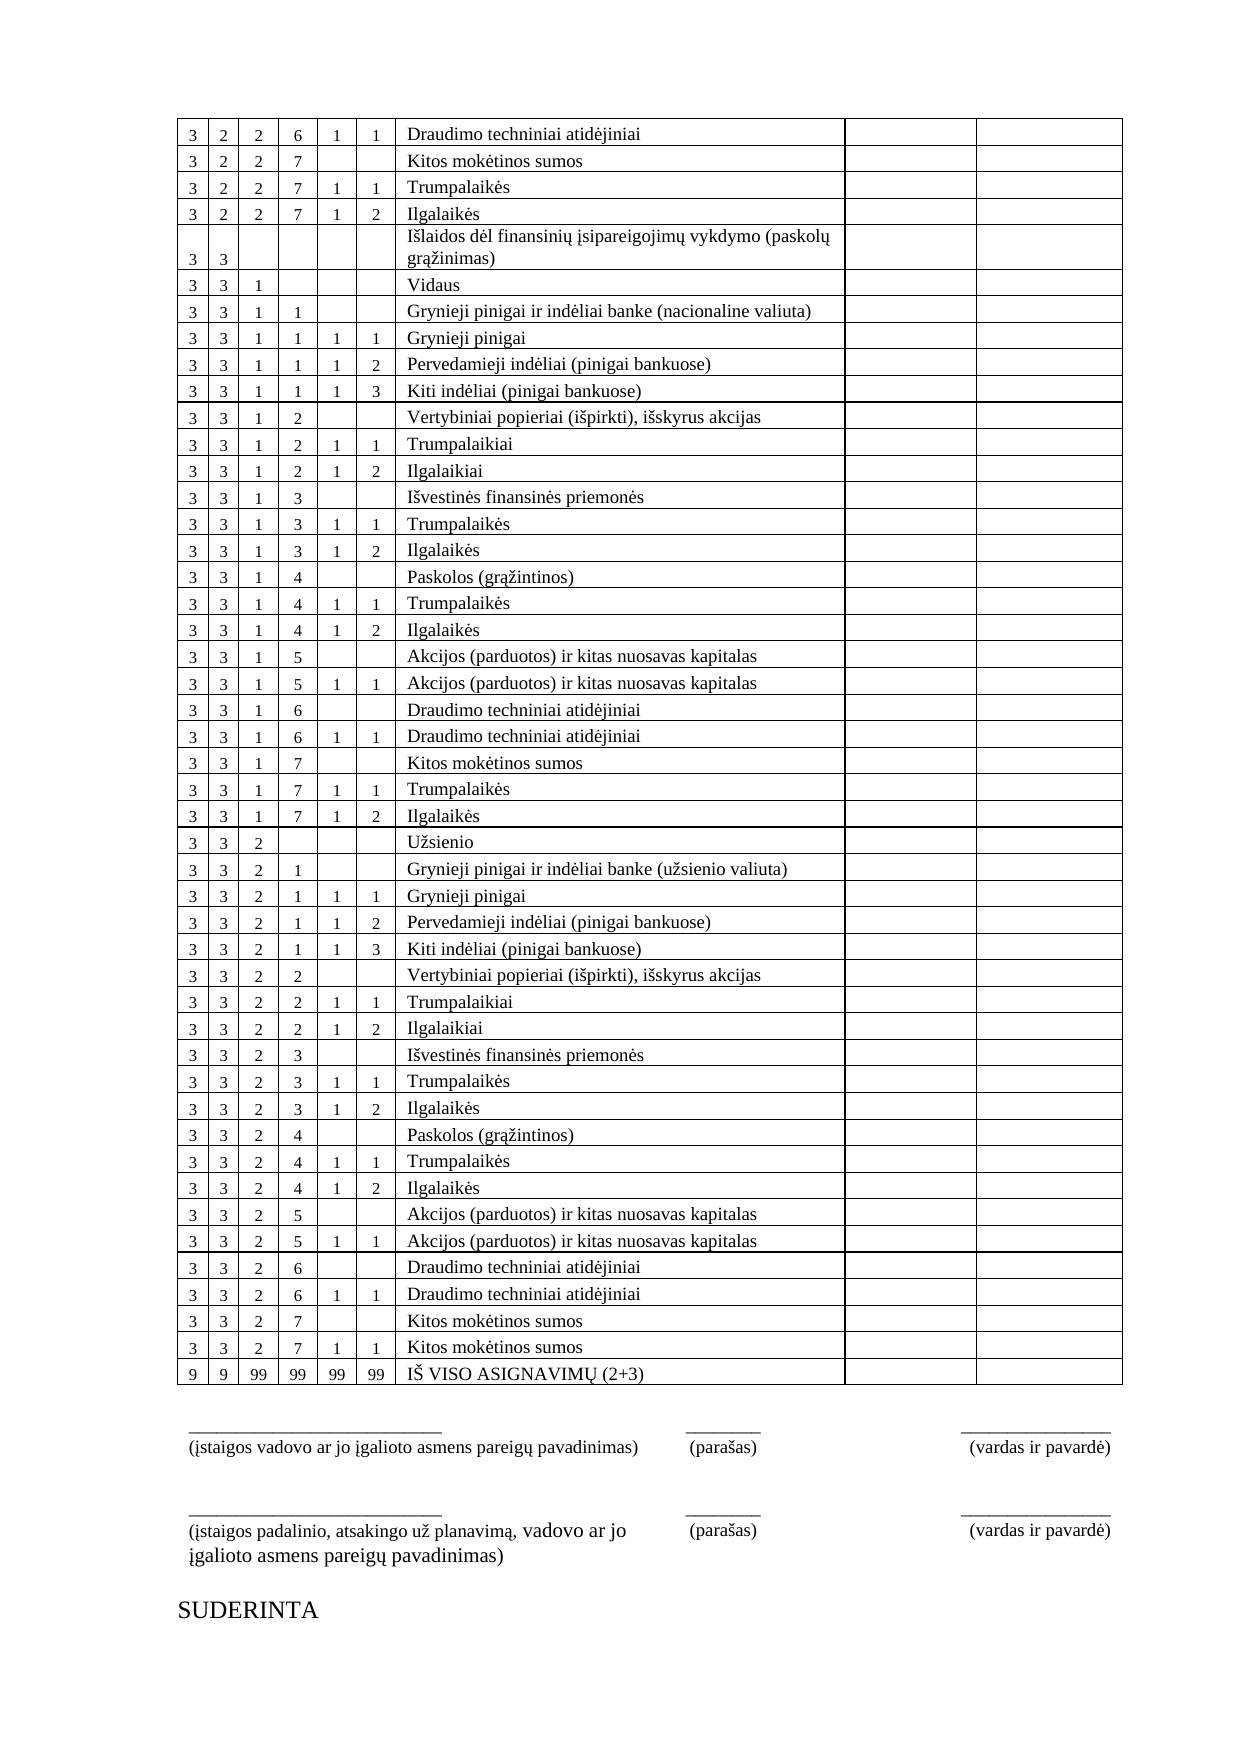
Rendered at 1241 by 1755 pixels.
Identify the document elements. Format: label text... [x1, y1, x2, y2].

table_cell 1 [239, 482, 278, 508]
table_cell [846, 1306, 976, 1331]
table_cell 2 [279, 987, 317, 1012]
table_cell 2 [239, 1013, 278, 1039]
table_cell Trumpalaikiai [396, 429, 844, 454]
table_cell 3 [178, 1013, 208, 1039]
table_cell 1 [239, 535, 278, 561]
table_cell 1 [318, 199, 356, 224]
table_cell 1 [239, 429, 278, 454]
table_cell 5 [279, 641, 317, 667]
table_cell 2 [279, 429, 317, 454]
table_cell 3 [178, 1173, 208, 1198]
table_cell 7 [279, 1332, 317, 1358]
table_cell [846, 535, 976, 561]
table_cell [977, 748, 1122, 773]
table_cell [977, 828, 1122, 853]
table_cell [846, 509, 976, 534]
table_cell [846, 1279, 976, 1304]
table_cell [846, 934, 976, 959]
table_cell [318, 854, 356, 879]
table_cell 3 [178, 1040, 208, 1065]
table_cell 3 [178, 588, 208, 614]
table_cell [977, 801, 1122, 826]
table_cell 7 [279, 146, 317, 171]
table_cell [846, 199, 976, 224]
table_cell 3 [178, 1066, 208, 1092]
table_cell 1 [239, 296, 278, 322]
table_cell [977, 1279, 1122, 1304]
table_cell 1 [239, 270, 278, 295]
table_cell [357, 828, 395, 853]
table_cell 1 [357, 721, 395, 747]
table_cell 3 [178, 987, 208, 1012]
table_cell [977, 934, 1122, 959]
table_cell [977, 270, 1122, 295]
table_cell 3 [279, 1066, 317, 1092]
table_cell Išlaidos dėl finansinių įsipareigojimų vykdymo (paskolų grąžinimas) [396, 225, 844, 268]
table_cell 2 [239, 119, 278, 145]
table_cell 2 [239, 881, 278, 906]
table_cell Trumpalaikiai [396, 987, 844, 1012]
table_cell Kiti indėliai (pinigai bankuose) [396, 376, 844, 401]
table_cell 3 [209, 1093, 238, 1118]
table_cell [977, 1226, 1122, 1251]
table_cell Draudimo techniniai atidėjiniai [396, 721, 844, 747]
table_cell [318, 562, 356, 587]
table_cell 3 [209, 562, 238, 587]
table_cell [846, 987, 976, 1012]
table_cell 1 [279, 296, 317, 322]
table_cell [977, 774, 1122, 800]
table_cell 3 [178, 801, 208, 826]
table_cell 3 [178, 146, 208, 171]
table_cell 3 [178, 456, 208, 481]
table_cell Trumpalaikės [396, 172, 844, 198]
table_cell [977, 987, 1122, 1012]
table_cell 1 [239, 774, 278, 800]
table_cell 3 [209, 1013, 238, 1039]
table_cell 3 [209, 1146, 238, 1172]
table_cell 1 [357, 1146, 395, 1172]
table_cell 7 [279, 172, 317, 198]
table_cell Pervedamieji indėliai (pinigai bankuose) [396, 907, 844, 933]
table_cell 7 [279, 774, 317, 800]
table_cell 3 [178, 1306, 208, 1331]
table_cell 99 [239, 1359, 278, 1384]
table_cell 1 [279, 349, 317, 375]
table_cell Draudimo techniniai atidėjiniai [396, 1279, 844, 1304]
table_cell 3 [178, 668, 208, 693]
table_cell [318, 1306, 356, 1331]
table_cell Ilgalaikės [396, 1173, 844, 1198]
table_cell [846, 1253, 976, 1278]
table_cell [357, 695, 395, 720]
table_cell [977, 225, 1122, 268]
table_cell [977, 615, 1122, 640]
table_cell 1 [239, 748, 278, 773]
table_cell Grynieji pinigai [396, 881, 844, 906]
table_cell [846, 748, 976, 773]
table_cell [977, 1173, 1122, 1198]
table_cell 1 [357, 1066, 395, 1092]
table_cell [846, 1093, 976, 1118]
table_cell [846, 960, 976, 986]
table_cell 3 [279, 1093, 317, 1118]
table_cell 3 [209, 1040, 238, 1065]
table_cell Draudimo techniniai atidėjiniai [396, 119, 844, 145]
table_cell 3 [209, 1332, 238, 1358]
table_cell Trumpalaikės [396, 774, 844, 800]
table_cell 1 [357, 987, 395, 1012]
table_cell 1 [357, 509, 395, 534]
table_cell 2 [239, 854, 278, 879]
table_cell 3 [357, 934, 395, 959]
table_cell [846, 429, 976, 454]
table_cell [977, 881, 1122, 906]
table_cell [318, 695, 356, 720]
table_cell [977, 1306, 1122, 1331]
table_cell [846, 1173, 976, 1198]
text SUDERINTA [177, 1595, 1122, 1624]
table_cell 5 [279, 1226, 317, 1251]
table_cell 3 [178, 1226, 208, 1251]
table_cell Ilgalaikės [396, 535, 844, 561]
table_cell 99 [279, 1359, 317, 1384]
table_cell [318, 482, 356, 508]
table_cell 1 [318, 349, 356, 375]
table_cell 3 [209, 403, 238, 428]
table_cell 3 [178, 562, 208, 587]
table_cell 3 [209, 225, 238, 268]
table_cell 6 [279, 119, 317, 145]
table_cell Kitos mokėtinos sumos [396, 1332, 844, 1358]
table_cell [318, 270, 356, 295]
table_cell 1 [279, 854, 317, 879]
table_cell 2 [357, 199, 395, 224]
table_cell 1 [318, 376, 356, 401]
table_cell [318, 1199, 356, 1225]
table_cell 3 [178, 1146, 208, 1172]
table_cell [977, 429, 1122, 454]
table_cell Trumpalaikės [396, 588, 844, 614]
table_cell 1 [279, 907, 317, 933]
table_cell 1 [357, 172, 395, 198]
table_cell 3 [178, 296, 208, 322]
table_cell Ilgalaikiai [396, 1013, 844, 1039]
table_cell [846, 172, 976, 198]
table_cell [977, 323, 1122, 348]
table_cell [846, 482, 976, 508]
table_cell 2 [279, 1013, 317, 1039]
table_cell Ilgalaikiai [396, 456, 844, 481]
table_cell [977, 1040, 1122, 1065]
table_cell 2 [239, 960, 278, 986]
table_cell [977, 641, 1122, 667]
table_cell [977, 695, 1122, 720]
table_cell [846, 721, 976, 747]
table_cell Draudimo techniniai atidėjiniai [396, 695, 844, 720]
table_cell [977, 535, 1122, 561]
table_cell Ilgalaikės [396, 615, 844, 640]
table_cell 1 [318, 1013, 356, 1039]
table_cell 1 [318, 1093, 356, 1118]
table_cell [846, 615, 976, 640]
table_cell 3 [178, 881, 208, 906]
table_cell [846, 854, 976, 879]
table_cell 3 [209, 695, 238, 720]
table_cell 9 [178, 1359, 208, 1384]
table_cell 3 [209, 1306, 238, 1331]
table_cell 3 [279, 482, 317, 508]
table_cell [318, 641, 356, 667]
table_cell Akcijos (parduotos) ir kitas nuosavas kapitalas [396, 1226, 844, 1251]
table_cell 2 [239, 1173, 278, 1198]
table_cell [977, 349, 1122, 375]
table_cell 99 [357, 1359, 395, 1384]
table_cell 3 [209, 987, 238, 1012]
table_cell [357, 960, 395, 986]
table_cell 3 [209, 854, 238, 879]
table_cell [977, 668, 1122, 693]
table_cell [318, 296, 356, 322]
table_cell 3 [178, 854, 208, 879]
table_cell [977, 1253, 1122, 1278]
table_cell [318, 828, 356, 853]
table_cell [846, 695, 976, 720]
table_cell [846, 1066, 976, 1092]
table_cell [977, 172, 1122, 198]
table_cell 2 [239, 1226, 278, 1251]
table_cell Ilgalaikės [396, 801, 844, 826]
table_cell 6 [279, 1279, 317, 1304]
table_cell 2 [239, 1199, 278, 1225]
table_cell 99 [318, 1359, 356, 1384]
table_cell [318, 1040, 356, 1065]
table_cell 2 [239, 1146, 278, 1172]
table_cell [846, 119, 976, 145]
table_cell 3 [357, 376, 395, 401]
table_cell 3 [209, 748, 238, 773]
table_cell [977, 482, 1122, 508]
table_cell 3 [178, 1332, 208, 1358]
table_cell Kitos mokėtinos sumos [396, 146, 844, 171]
table_cell 1 [318, 1332, 356, 1358]
table_cell [318, 748, 356, 773]
table_cell 3 [209, 482, 238, 508]
table_cell 1 [239, 562, 278, 587]
table_cell Grynieji pinigai ir indėliai banke (nacionaline valiuta) [396, 296, 844, 322]
table_cell Išvestinės finansinės priemonės [396, 1040, 844, 1065]
table_cell 2 [357, 907, 395, 933]
table_cell 3 [209, 774, 238, 800]
table_cell 3 [209, 934, 238, 959]
table_cell 6 [279, 1253, 317, 1278]
table_cell Vidaus [396, 270, 844, 295]
table_cell 3 [178, 119, 208, 145]
table_cell [846, 668, 976, 693]
table_cell 1 [318, 881, 356, 906]
table_cell 1 [318, 934, 356, 959]
table_cell 2 [239, 828, 278, 853]
table_cell 3 [178, 403, 208, 428]
table_cell 1 [239, 588, 278, 614]
table_cell Grynieji pinigai [396, 323, 844, 348]
table_cell 3 [178, 748, 208, 773]
table_cell 2 [209, 119, 238, 145]
table_cell 1 [279, 881, 317, 906]
table_cell [846, 588, 976, 614]
table_cell 4 [279, 562, 317, 587]
table_cell [846, 801, 976, 826]
table_cell [357, 854, 395, 879]
table_cell 3 [209, 615, 238, 640]
table_cell [357, 748, 395, 773]
table_cell 3 [209, 1066, 238, 1092]
table_cell 3 [279, 509, 317, 534]
table_cell 3 [178, 482, 208, 508]
table_cell 1 [357, 668, 395, 693]
table_cell 3 [178, 376, 208, 401]
table_cell 2 [357, 1013, 395, 1039]
table_header ___________________________ (įstaigos vadovo ar jo įgalioto asmens pareigų pavadinimas) [177, 1414, 662, 1468]
table_cell [846, 270, 976, 295]
table_cell 3 [178, 615, 208, 640]
table_cell 1 [357, 1279, 395, 1304]
table_cell 3 [178, 172, 208, 198]
table_cell [977, 1120, 1122, 1145]
table_cell 2 [279, 456, 317, 481]
table_cell [357, 1120, 395, 1145]
table_cell 3 [178, 270, 208, 295]
table_cell [977, 119, 1122, 145]
table_cell 9 [209, 1359, 238, 1384]
table_cell [846, 456, 976, 481]
table_cell 1 [318, 456, 356, 481]
table_cell 1 [239, 376, 278, 401]
table_cell 1 [239, 509, 278, 534]
table_cell 1 [318, 1226, 356, 1251]
table_cell 2 [239, 199, 278, 224]
table_cell Išvestinės finansinės priemonės [396, 482, 844, 508]
table_cell Kitos mokėtinos sumos [396, 1306, 844, 1331]
table_cell 2 [357, 349, 395, 375]
table_cell 3 [279, 535, 317, 561]
table_header ________ (parašas) [662, 1414, 784, 1468]
table_cell 2 [279, 403, 317, 428]
table_cell Pervedamieji indėliai (pinigai bankuose) [396, 349, 844, 375]
table_header ________________ (vardas ir pavardė) [784, 1414, 1122, 1468]
table_cell 7 [279, 1306, 317, 1331]
table_cell Trumpalaikės [396, 1066, 844, 1092]
table_cell 1 [239, 456, 278, 481]
table_cell [279, 270, 317, 295]
table_cell [977, 562, 1122, 587]
table_cell 3 [178, 1279, 208, 1304]
table_cell [279, 828, 317, 853]
table_cell Vertybiniai popieriai (išpirkti), išskyrus akcijas [396, 960, 844, 986]
table_cell Grynieji pinigai ir indėliai banke (užsienio valiuta) [396, 854, 844, 879]
table_cell [977, 199, 1122, 224]
table_cell Ilgalaikės [396, 199, 844, 224]
table_cell 3 [209, 1279, 238, 1304]
table_cell [846, 146, 976, 171]
table_cell 3 [178, 323, 208, 348]
table_cell 2 [239, 987, 278, 1012]
table_cell 3 [279, 1040, 317, 1065]
table_cell 4 [279, 588, 317, 614]
table_cell 2 [239, 1093, 278, 1118]
table_cell 1 [318, 987, 356, 1012]
table_cell 1 [318, 1146, 356, 1172]
table_cell 2 [239, 1040, 278, 1065]
table_cell 3 [209, 1173, 238, 1198]
table_cell 3 [178, 1199, 208, 1225]
table_cell 2 [239, 1279, 278, 1304]
table_cell [846, 225, 976, 268]
table_cell Trumpalaikės [396, 1146, 844, 1172]
table_cell 2 [239, 1332, 278, 1358]
table_cell 1 [239, 323, 278, 348]
table_cell 3 [178, 721, 208, 747]
table_cell Paskolos (grąžintinos) [396, 562, 844, 587]
table_cell [846, 376, 976, 401]
table_cell [318, 146, 356, 171]
table_cell 1 [239, 695, 278, 720]
table_cell Draudimo techniniai atidėjiniai [396, 1253, 844, 1278]
table_cell Ilgalaikės [396, 1093, 844, 1118]
table_cell 3 [209, 509, 238, 534]
table_cell 3 [209, 588, 238, 614]
table_cell 3 [209, 376, 238, 401]
table_cell 3 [209, 535, 238, 561]
table_cell 4 [279, 615, 317, 640]
table_cell [977, 1066, 1122, 1092]
table_cell 2 [209, 199, 238, 224]
table_cell [846, 323, 976, 348]
table_cell [318, 225, 356, 268]
table_cell 1 [318, 1066, 356, 1092]
table_cell 1 [318, 1279, 356, 1304]
table_cell [846, 349, 976, 375]
table_cell Kitos mokėtinos sumos [396, 748, 844, 773]
table_cell 3 [178, 934, 208, 959]
table_cell [846, 1120, 976, 1145]
table_cell 1 [239, 668, 278, 693]
table_cell 2 [357, 615, 395, 640]
table_cell 1 [357, 881, 395, 906]
table_cell 1 [239, 801, 278, 826]
table_cell 1 [279, 376, 317, 401]
table_cell [318, 960, 356, 986]
table_cell 1 [279, 323, 317, 348]
table_cell [318, 1120, 356, 1145]
table_cell 3 [178, 828, 208, 853]
table_cell 3 [209, 960, 238, 986]
table_cell [977, 1013, 1122, 1039]
table_cell 3 [209, 801, 238, 826]
table_cell [846, 1146, 976, 1172]
table_cell 1 [239, 721, 278, 747]
table_cell 7 [279, 199, 317, 224]
table_cell [357, 225, 395, 268]
table_cell 3 [178, 199, 208, 224]
table_cell [357, 403, 395, 428]
table_cell 2 [239, 1066, 278, 1092]
table_cell [318, 1253, 356, 1278]
table_cell 7 [279, 801, 317, 826]
table_cell 1 [239, 615, 278, 640]
table_cell 1 [318, 429, 356, 454]
table_cell 3 [209, 721, 238, 747]
table_cell [846, 1040, 976, 1065]
table_cell Trumpalaikės [396, 509, 844, 534]
table_cell 2 [239, 1306, 278, 1331]
table_cell [357, 562, 395, 587]
table_cell 5 [279, 668, 317, 693]
table_cell [977, 1093, 1122, 1118]
table_cell 2 [239, 907, 278, 933]
table_cell 1 [318, 509, 356, 534]
table_cell [977, 721, 1122, 747]
table_cell 3 [209, 270, 238, 295]
table_cell 2 [357, 1173, 395, 1198]
table_header ________ (parašas) [662, 1497, 784, 1567]
table_cell 1 [357, 588, 395, 614]
table_cell [357, 296, 395, 322]
table_cell 3 [209, 323, 238, 348]
table_cell 1 [318, 119, 356, 145]
table_cell 2 [239, 146, 278, 171]
table_cell 1 [239, 349, 278, 375]
table_cell 1 [318, 615, 356, 640]
table_cell [977, 1359, 1122, 1384]
table_cell 2 [357, 535, 395, 561]
table_cell [977, 403, 1122, 428]
table_cell [977, 960, 1122, 986]
table_cell [357, 1253, 395, 1278]
table_cell 3 [209, 881, 238, 906]
table_cell 3 [209, 349, 238, 375]
table_cell [977, 376, 1122, 401]
table_cell [977, 854, 1122, 879]
table_cell Akcijos (parduotos) ir kitas nuosavas kapitalas [396, 668, 844, 693]
table_cell [239, 225, 278, 268]
table_cell 4 [279, 1120, 317, 1145]
table_cell Kiti indėliai (pinigai bankuose) [396, 934, 844, 959]
table_cell 3 [178, 641, 208, 667]
table_cell 2 [209, 172, 238, 198]
table_cell 2 [239, 172, 278, 198]
table_cell 3 [178, 960, 208, 986]
table_cell 3 [178, 509, 208, 534]
table_cell 1 [318, 801, 356, 826]
table_cell 1 [318, 588, 356, 614]
table_cell [846, 907, 976, 933]
table_cell 2 [357, 456, 395, 481]
table_cell 3 [209, 828, 238, 853]
table_cell [357, 482, 395, 508]
table_cell 3 [178, 535, 208, 561]
table_cell [846, 1359, 976, 1384]
table_cell Akcijos (parduotos) ir kitas nuosavas kapitalas [396, 1199, 844, 1225]
table_cell 1 [357, 1226, 395, 1251]
table_cell 1 [318, 1173, 356, 1198]
table_cell 2 [279, 960, 317, 986]
table_cell 3 [178, 429, 208, 454]
table_cell 1 [318, 774, 356, 800]
table_cell [318, 403, 356, 428]
table_cell 1 [357, 1332, 395, 1358]
table_cell 2 [239, 1120, 278, 1145]
table_cell [846, 1332, 976, 1358]
table_cell 3 [209, 907, 238, 933]
table_cell 3 [178, 349, 208, 375]
table_cell 1 [357, 323, 395, 348]
table_cell Vertybiniai popieriai (išpirkti), išskyrus akcijas [396, 403, 844, 428]
table_cell 3 [209, 456, 238, 481]
table_cell [357, 146, 395, 171]
table_cell 1 [318, 907, 356, 933]
table_cell [846, 403, 976, 428]
table_cell 3 [209, 1199, 238, 1225]
table_header ________________ (vardas ir pavardė) [784, 1497, 1122, 1567]
table_cell 3 [209, 641, 238, 667]
table_cell 3 [209, 1253, 238, 1278]
table_cell 5 [279, 1199, 317, 1225]
table_cell 2 [239, 934, 278, 959]
table_cell [846, 881, 976, 906]
table_cell 3 [178, 225, 208, 268]
table_cell 4 [279, 1146, 317, 1172]
table_cell 4 [279, 1173, 317, 1198]
table_cell 3 [209, 1120, 238, 1145]
table_cell 1 [318, 721, 356, 747]
table_cell 1 [239, 641, 278, 667]
table_cell [977, 456, 1122, 481]
table_cell [977, 907, 1122, 933]
table_cell [357, 1306, 395, 1331]
table_cell [357, 1040, 395, 1065]
table_cell Akcijos (parduotos) ir kitas nuosavas kapitalas [396, 641, 844, 667]
table_cell 3 [209, 296, 238, 322]
table_cell [846, 828, 976, 853]
table_cell 1 [318, 323, 356, 348]
table_cell 2 [357, 1093, 395, 1118]
table_cell [977, 509, 1122, 534]
table_cell [846, 641, 976, 667]
table_cell 1 [318, 535, 356, 561]
table_cell Paskolos (grąžintinos) [396, 1120, 844, 1145]
table_cell [357, 1199, 395, 1225]
table_cell 3 [209, 1226, 238, 1251]
table_cell [846, 774, 976, 800]
table_cell 2 [209, 146, 238, 171]
table_cell [846, 296, 976, 322]
table_cell 6 [279, 695, 317, 720]
table_cell 3 [178, 1093, 208, 1118]
table_cell [279, 225, 317, 268]
table_cell 1 [279, 934, 317, 959]
table_cell 2 [239, 1253, 278, 1278]
table_cell [977, 1199, 1122, 1225]
table_cell [977, 1146, 1122, 1172]
table_cell [357, 270, 395, 295]
table_cell [977, 588, 1122, 614]
table_cell Užsienio [396, 828, 844, 853]
table_cell 3 [178, 695, 208, 720]
table_cell [977, 1332, 1122, 1358]
table_cell [846, 1226, 976, 1251]
table_cell 1 [357, 429, 395, 454]
table_cell [846, 1013, 976, 1039]
table_cell 3 [209, 429, 238, 454]
table_cell [846, 1199, 976, 1225]
table_cell 1 [357, 119, 395, 145]
table_cell 6 [279, 721, 317, 747]
table_cell 3 [178, 1253, 208, 1278]
table_cell IŠ VISO ASIGNAVIMŲ (2+3) [396, 1359, 844, 1384]
table_cell [846, 562, 976, 587]
table_cell 3 [178, 907, 208, 933]
table_cell 7 [279, 748, 317, 773]
table_cell [357, 641, 395, 667]
table_cell 2 [357, 801, 395, 826]
table_header ___________________________ (įstaigos padalinio, atsakingo už planavimą, vadovo ar jo įgalioto asmens pareigų pavadinimas) [177, 1497, 662, 1567]
table_cell 3 [178, 774, 208, 800]
table_cell 1 [318, 668, 356, 693]
table_cell 1 [357, 774, 395, 800]
table_cell 3 [209, 668, 238, 693]
table_cell 3 [178, 1120, 208, 1145]
table_cell 1 [318, 172, 356, 198]
table_cell [977, 296, 1122, 322]
table_cell 1 [239, 403, 278, 428]
table_cell [977, 146, 1122, 171]
